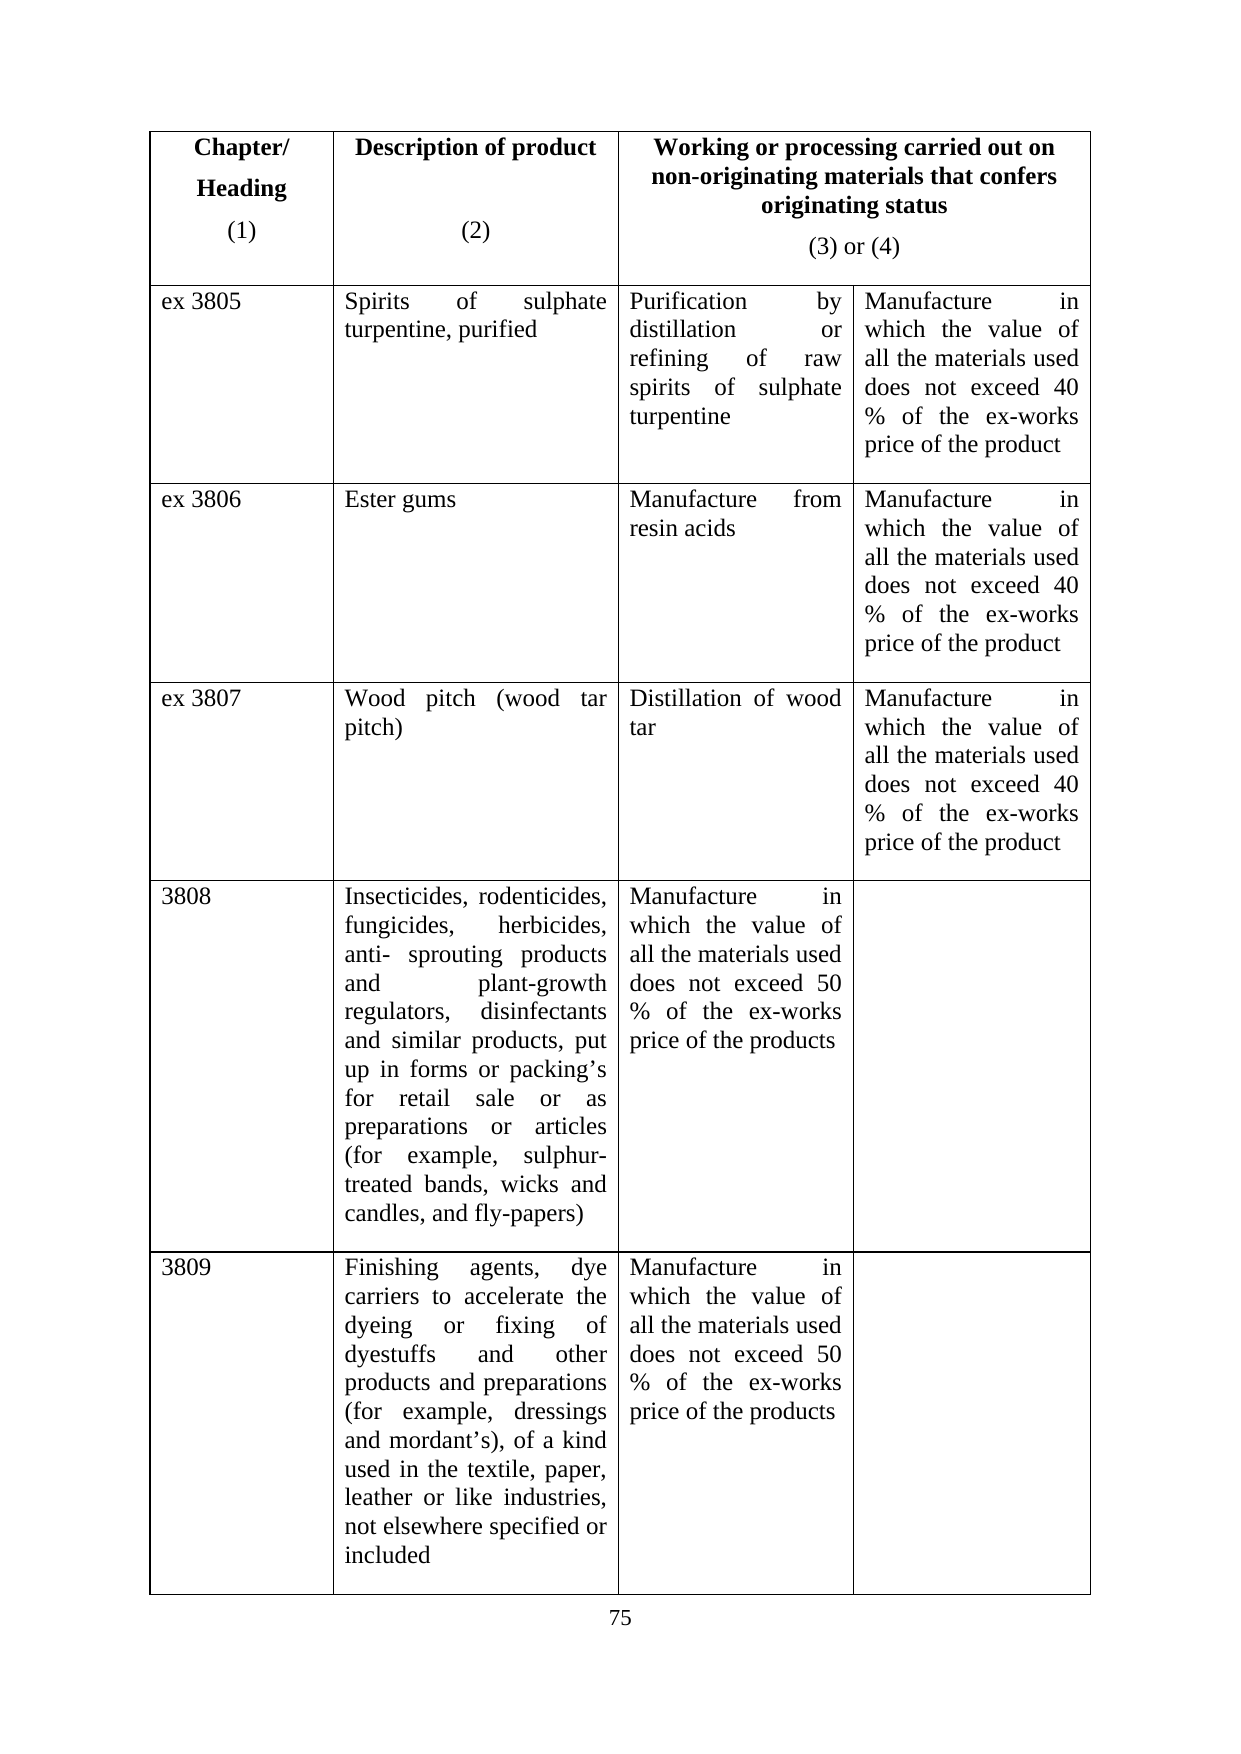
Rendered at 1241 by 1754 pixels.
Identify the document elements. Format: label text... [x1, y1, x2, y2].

table_cell Manufacture in which the value of all the materials used does not exceed 40 % of the ex-works price of the product [854, 484, 1090, 682]
table_cell Finishing agents, dye carriers to accelerate the dyeing or fixing of dyestuffs and other products and preparations (for example, dressings and mordant’s), of a kind used in the textile, paper, leather or like industries, not elsewhere specified or included [334, 1253, 618, 1594]
table_cell Ester gums [334, 484, 618, 682]
table_cell [854, 881, 1090, 1251]
table_cell ex 3806 [151, 484, 333, 682]
table_cell Distillation of wood tar [619, 683, 853, 880]
table_cell 3808 [151, 881, 333, 1251]
table_cell Manufacture from resin acids [619, 484, 853, 682]
table_cell [854, 1253, 1090, 1594]
table_cell ex 3807 [151, 683, 333, 880]
table_header Chapter/ Heading (1) [151, 132, 333, 285]
table_cell Manufacture in which the value of all the materials used does not exceed 40 % of the ex-works price of the product [854, 683, 1090, 880]
table_cell 3809 [151, 1253, 333, 1594]
table_cell Manufacture in which the value of all the materials used does not exceed 40 % of the ex-works price of the product [854, 286, 1090, 483]
table_header Working or processing carried out on non-originating materials that confers originating status (3) or (4) [619, 132, 1090, 285]
table_header Description of product (2) [334, 132, 618, 285]
table_cell Insecticides, rodenticides, fungicides, herbicides, anti- sprouting products and plant-growth regulators, disinfectants and similar products, put up in forms or packing’s for retail sale or as preparations or articles (for example, sulphur-treated bands, wicks and candles, and fly-papers) [334, 881, 618, 1251]
table_cell Manufacture in which the value of all the materials used does not exceed 50 % of the ex-works price of the products [619, 881, 853, 1251]
table_cell Purification by distillation or refining of raw spirits of sulphate turpentine [619, 286, 853, 483]
table_cell ex 3805 [151, 286, 333, 483]
table_cell Manufacture in which the value of all the materials used does not exceed 50 % of the ex-works price of the products [619, 1253, 853, 1594]
table_cell Spirits of sulphate turpentine, purified [334, 286, 618, 483]
table_cell Wood pitch (wood tar pitch) [334, 683, 618, 880]
